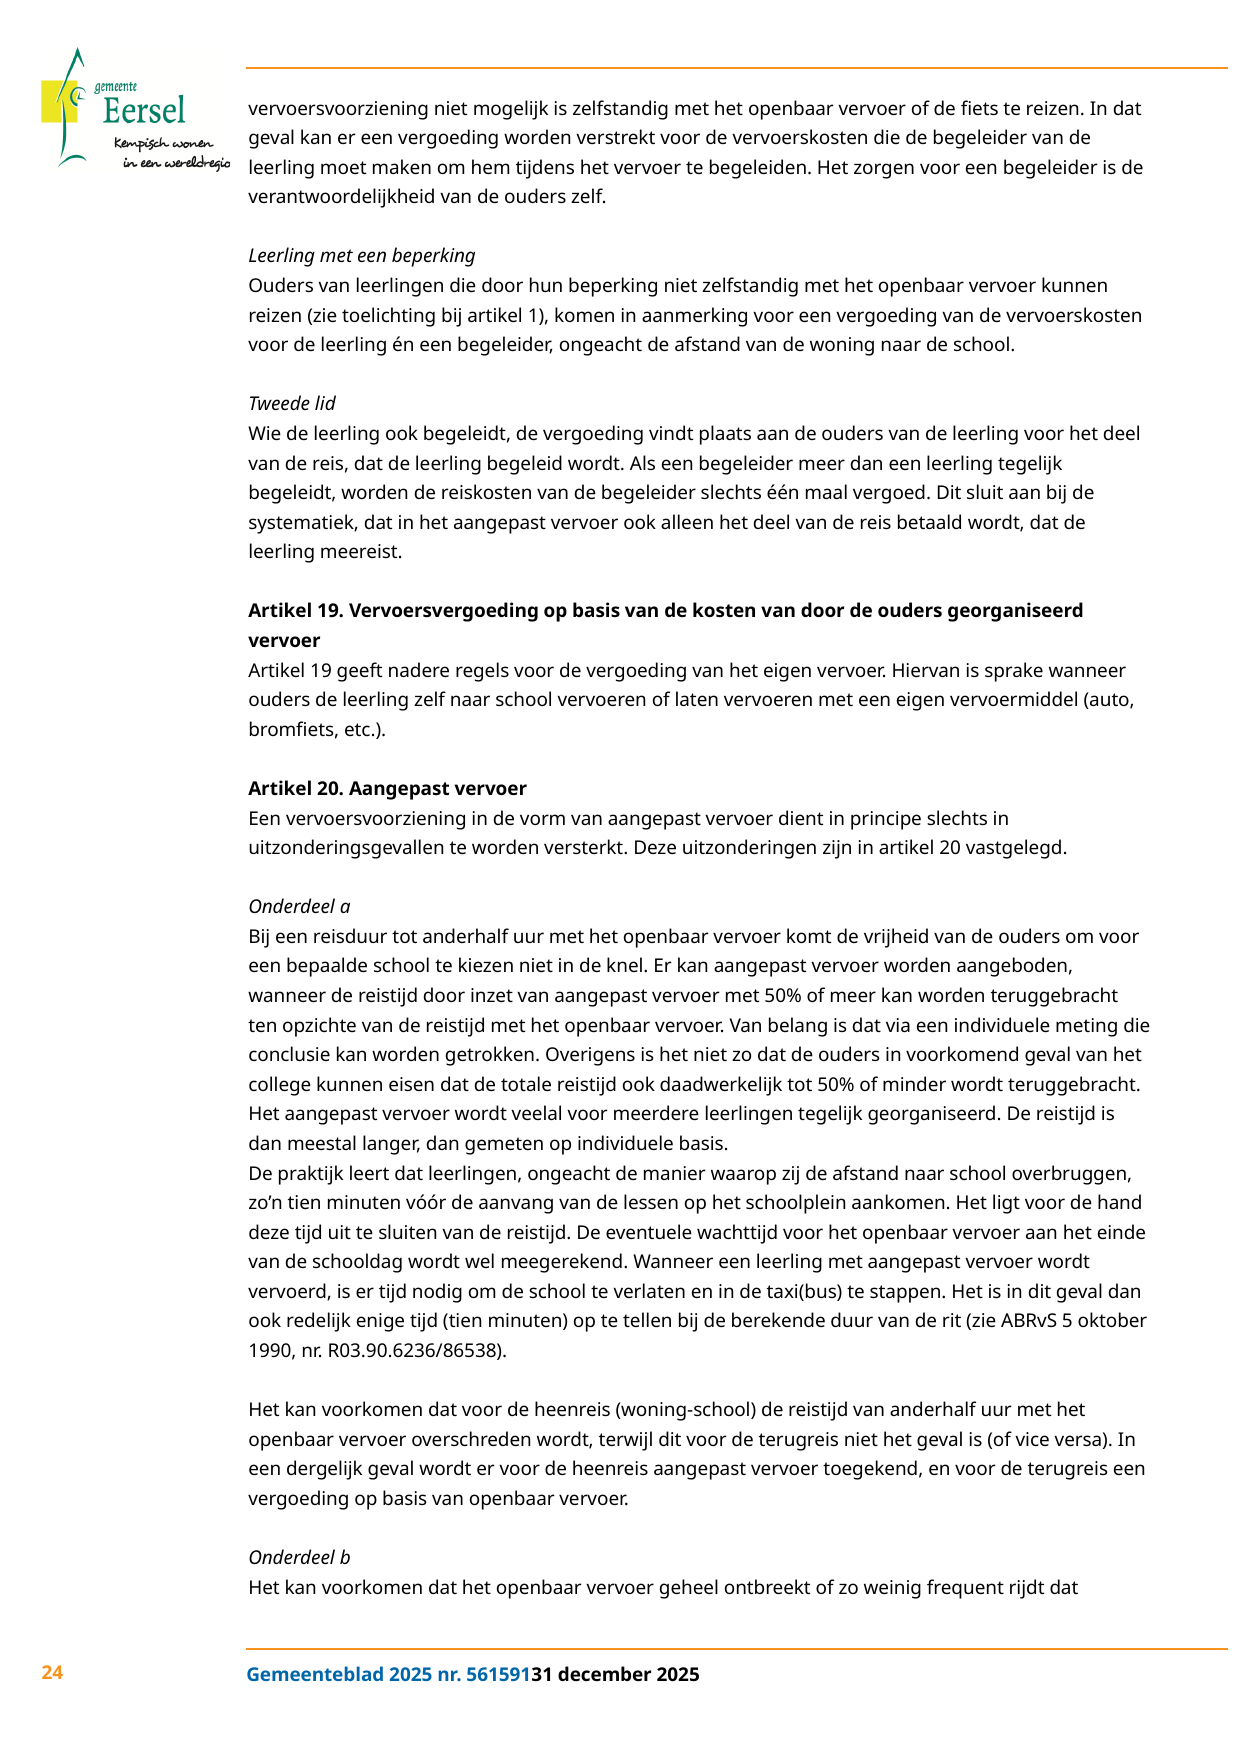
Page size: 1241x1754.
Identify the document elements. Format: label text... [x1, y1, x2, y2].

text Wie de leerling ook begeleidt, de vergoeding vindt plaats aan de ouders van de leerling voor het deel van de reis, dat de leerling begeleid wordt. Als een begeleider meer dan een leerling tegelijk begeleidt, worden de reiskosten van de begeleider slechts één maal vergoed. Dit sluit aan bij de systematiek, dat in het aangepast vervoer ook alleen het deel van de reis betaald wordt, dat de leerling meereist. [248, 420, 1152, 564]
text Onderdeel b [248, 1544, 1152, 1570]
picture [41, 47, 231, 172]
text Onderdeel a [248, 893, 1152, 919]
text Leerling met een beperking [248, 243, 1152, 268]
text vervoersvoorziening niet mogelijk is zelfstandig met het openbaar vervoer of de fiets te reizen. In dat geval kan er een vergoeding worden verstrekt voor de vervoerskosten die de begeleider van de leerling moet maken om hem tijdens het vervoer te begeleiden. Het zorgen voor een begeleider is de verantwoordelijkheid van de ouders zelf. [248, 95, 1152, 209]
text Bij een reisduur tot anderhalf uur met het openbaar vervoer komt de vrijheid van de ouders om voor een bepaalde school te kiezen niet in de knel. Er kan aangepast vervoer worden aangeboden, wanneer de reistijd door inzet van aangepast vervoer met 50% of meer kan worden teruggebracht ten opzichte van de reistijd met het openbaar vervoer. Van belang is dat via een individuele meting die conclusie kan worden getrokken. Overigens is het niet zo dat de ouders in voorkomend geval van het college kunnen eisen dat de totale reistijd ook daadwerkelijk tot 50% of minder wordt teruggebracht. Het aangepast vervoer wordt veelal voor meerdere leerlingen tegelijk georganiseerd. De reistijd is dan meestal langer, dan gemeten op individuele basis. [248, 923, 1152, 1156]
text Artikel 20. Aangepast vervoer [248, 775, 1152, 801]
text Het kan voorkomen dat voor de heenreis (woning-school) de reistijd van anderhalf uur met het openbaar vervoer overschreden wordt, terwijl dit voor de terugreis niet het geval is (of vice versa). In een dergelijk geval wordt er voor de heenreis aangepast vervoer toegekend, en voor de terugreis een vergoeding op basis van openbaar vervoer. [248, 1396, 1152, 1511]
text De praktijk leert dat leerlingen, ongeacht de manier waarop zij de afstand naar school overbruggen, zo’n tien minuten vóór de aanvang van de lessen op het schoolplein aankomen. Het ligt voor de hand deze tijd uit te sluiten van de reistijd. De eventuele wachttijd voor het openbaar vervoer aan het einde van de schooldag wordt wel meegerekend. Wanneer een leerling met aangepast vervoer wordt vervoerd, is er tijd nodig om de school te verlaten en in de taxi(bus) te stappen. Het is in dit geval dan ook redelijk enige tijd (tien minuten) op te tellen bij de berekende duur van de rit (zie ABRvS 5 oktober 1990, nr. R03.90.6236/86538). [248, 1160, 1152, 1363]
text Ouders van leerlingen die door hun beperking niet zelfstandig met het openbaar vervoer kunnen reizen (zie toelichting bij artikel 1), komen in aanmerking voor een vergoeding van de vervoerskosten voor de leerling én een begeleider, ongeacht de afstand van de woning naar de school. [248, 272, 1152, 357]
text Een vervoersvoorziening in de vorm van aangepast vervoer dient in principe slechts in uitzonderingsgevallen te worden versterkt. Deze uitzonderingen zijn in artikel 20 vastgelegd. [248, 805, 1152, 860]
text Artikel 19. Vervoersvergoeding op basis van de kosten van door de ouders georganiseerd vervoer [248, 598, 1152, 653]
text Het kan voorkomen dat het openbaar vervoer geheel ontbreekt of zo weinig frequent rijdt dat [248, 1574, 1152, 1600]
text Artikel 19 geeft nadere regels voor de vergoeding van het eigen vervoer. Hiervan is sprake wanneer ouders de leerling zelf naar school vervoeren of laten vervoeren met een eigen vervoermiddel (auto, bromfiets, etc.). [248, 657, 1152, 742]
text Tweede lid [248, 391, 1152, 416]
